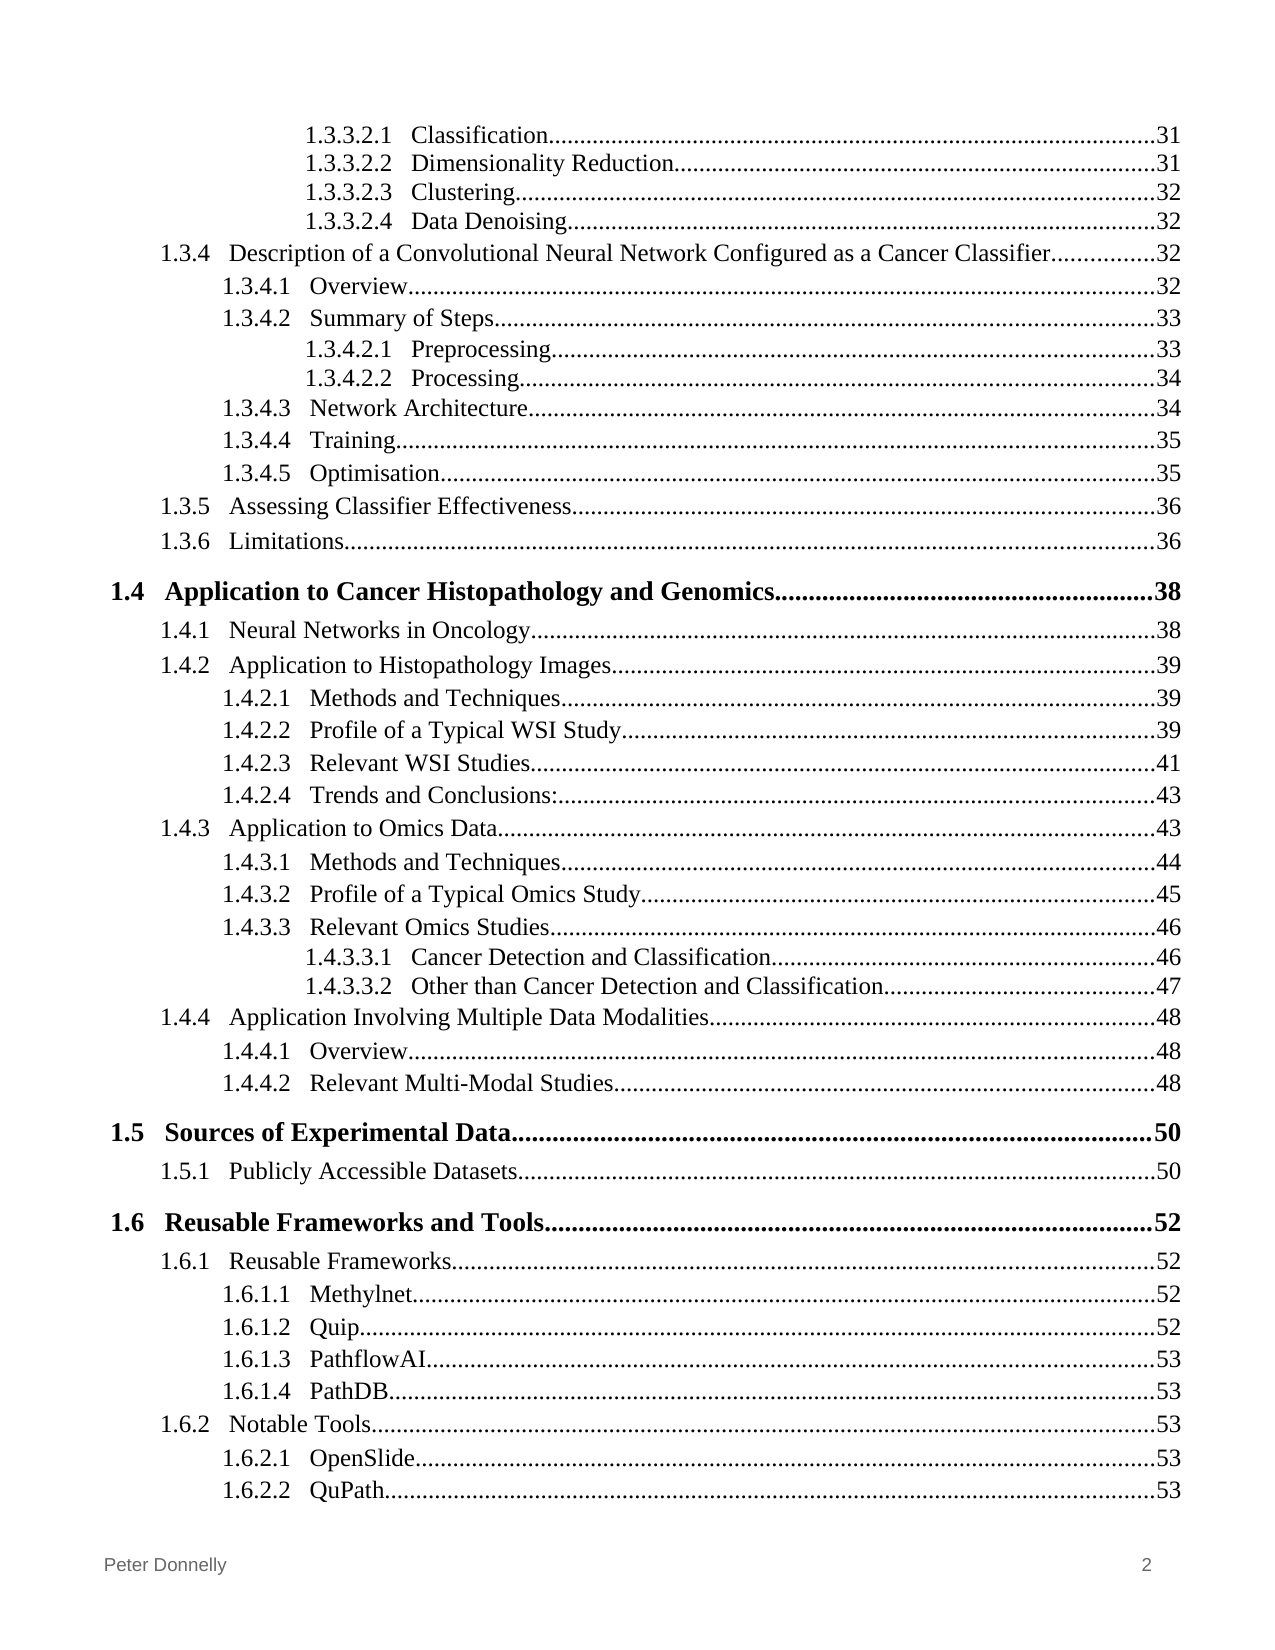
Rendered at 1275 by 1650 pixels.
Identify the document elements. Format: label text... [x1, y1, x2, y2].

text 1.4.4 Application Involving Multiple Data Modalities 48 [154, 1002, 1181, 1031]
text 1.4.4.1 Overview 48 [216, 1036, 1181, 1065]
text 1.4.2.3 Relevant WSI Studies 41 [216, 748, 1181, 777]
text 1.4.1 Neural Networks in Oncology 38 [154, 615, 1181, 644]
text 1.3.4 Description of a Convolutional Neural Network Configured as a Cancer Classifier 32 [154, 238, 1181, 266]
text 1.4.3.3.2 Other than Cancer Detection and Classification 47 [298, 971, 1181, 999]
text 1.3.3.2.2 Dimensionality Reduction 31 [298, 148, 1181, 177]
text 1.6.1.4 PathDB 53 [216, 1376, 1181, 1405]
text 1.3.4.3 Network Architecture 34 [216, 393, 1181, 422]
text 1.6.1.2 Quip 52 [216, 1312, 1181, 1340]
text 1.3.5 Assessing Classifier Effectiveness 36 [154, 491, 1181, 520]
text 1.4.3.3.1 Cancer Detection and Classification 46 [298, 942, 1181, 971]
text 1.6.1.3 PathflowAI 53 [216, 1344, 1181, 1373]
text 1.3.3.2.4 Data Denoising 32 [298, 206, 1181, 235]
text 1.4.3 Application to Omics Data 43 [154, 813, 1181, 842]
text 1.3.3.2.3 Clustering 32 [298, 177, 1181, 206]
text 1.6.2.2 QuPath 53 [216, 1475, 1181, 1504]
text 1.4.4.2 Relevant Multi-Modal Studies 48 [216, 1068, 1181, 1097]
text 1.4.2.2 Profile of a Typical WSI Study 39 [216, 716, 1181, 744]
text 1.4.2.1 Methods and Techniques 39 [216, 683, 1181, 712]
text 1.4.3.3 Relevant Omics Studies 46 [216, 912, 1181, 940]
text 1.5 Sources of Experimental Data 50 [103, 1116, 1181, 1148]
text 1.4.3.1 Methods and Techniques 44 [216, 847, 1181, 876]
text 1.4.2.4 Trends and Conclusions: 43 [216, 780, 1181, 809]
text 1.3.6 Limitations 36 [154, 526, 1181, 554]
text 1.3.4.1 Overview 32 [216, 271, 1181, 300]
text 1.6 Reusable Frameworks and Tools 52 [103, 1206, 1181, 1237]
text 1.6.2 Notable Tools 53 [154, 1409, 1181, 1438]
text 1.6.1.1 Methylnet 52 [216, 1279, 1181, 1308]
text 1.3.4.2.1 Preprocessing 33 [298, 334, 1181, 363]
text 1.3.4.4 Training 35 [216, 426, 1181, 454]
text 1.3.4.2.2 Processing 34 [298, 363, 1181, 391]
text 1.6.1 Reusable Frameworks 52 [154, 1246, 1181, 1274]
text 1.3.3.2.1 Classification 31 [298, 120, 1181, 148]
text 1.5.1 Publicly Accessible Datasets 50 [154, 1156, 1181, 1185]
text 1.4.3.2 Profile of a Typical Omics Study 45 [216, 879, 1181, 908]
text 1.3.4.5 Optimisation 35 [216, 458, 1181, 487]
text 1.6.2.1 OpenSlide 53 [216, 1443, 1181, 1472]
text 1.4.2 Application to Histopathology Images 39 [154, 650, 1181, 678]
text 1.3.4.2 Summary of Steps 33 [216, 303, 1181, 332]
text 1.4 Application to Cancer Histopathology and Genomics 38 [103, 575, 1181, 606]
